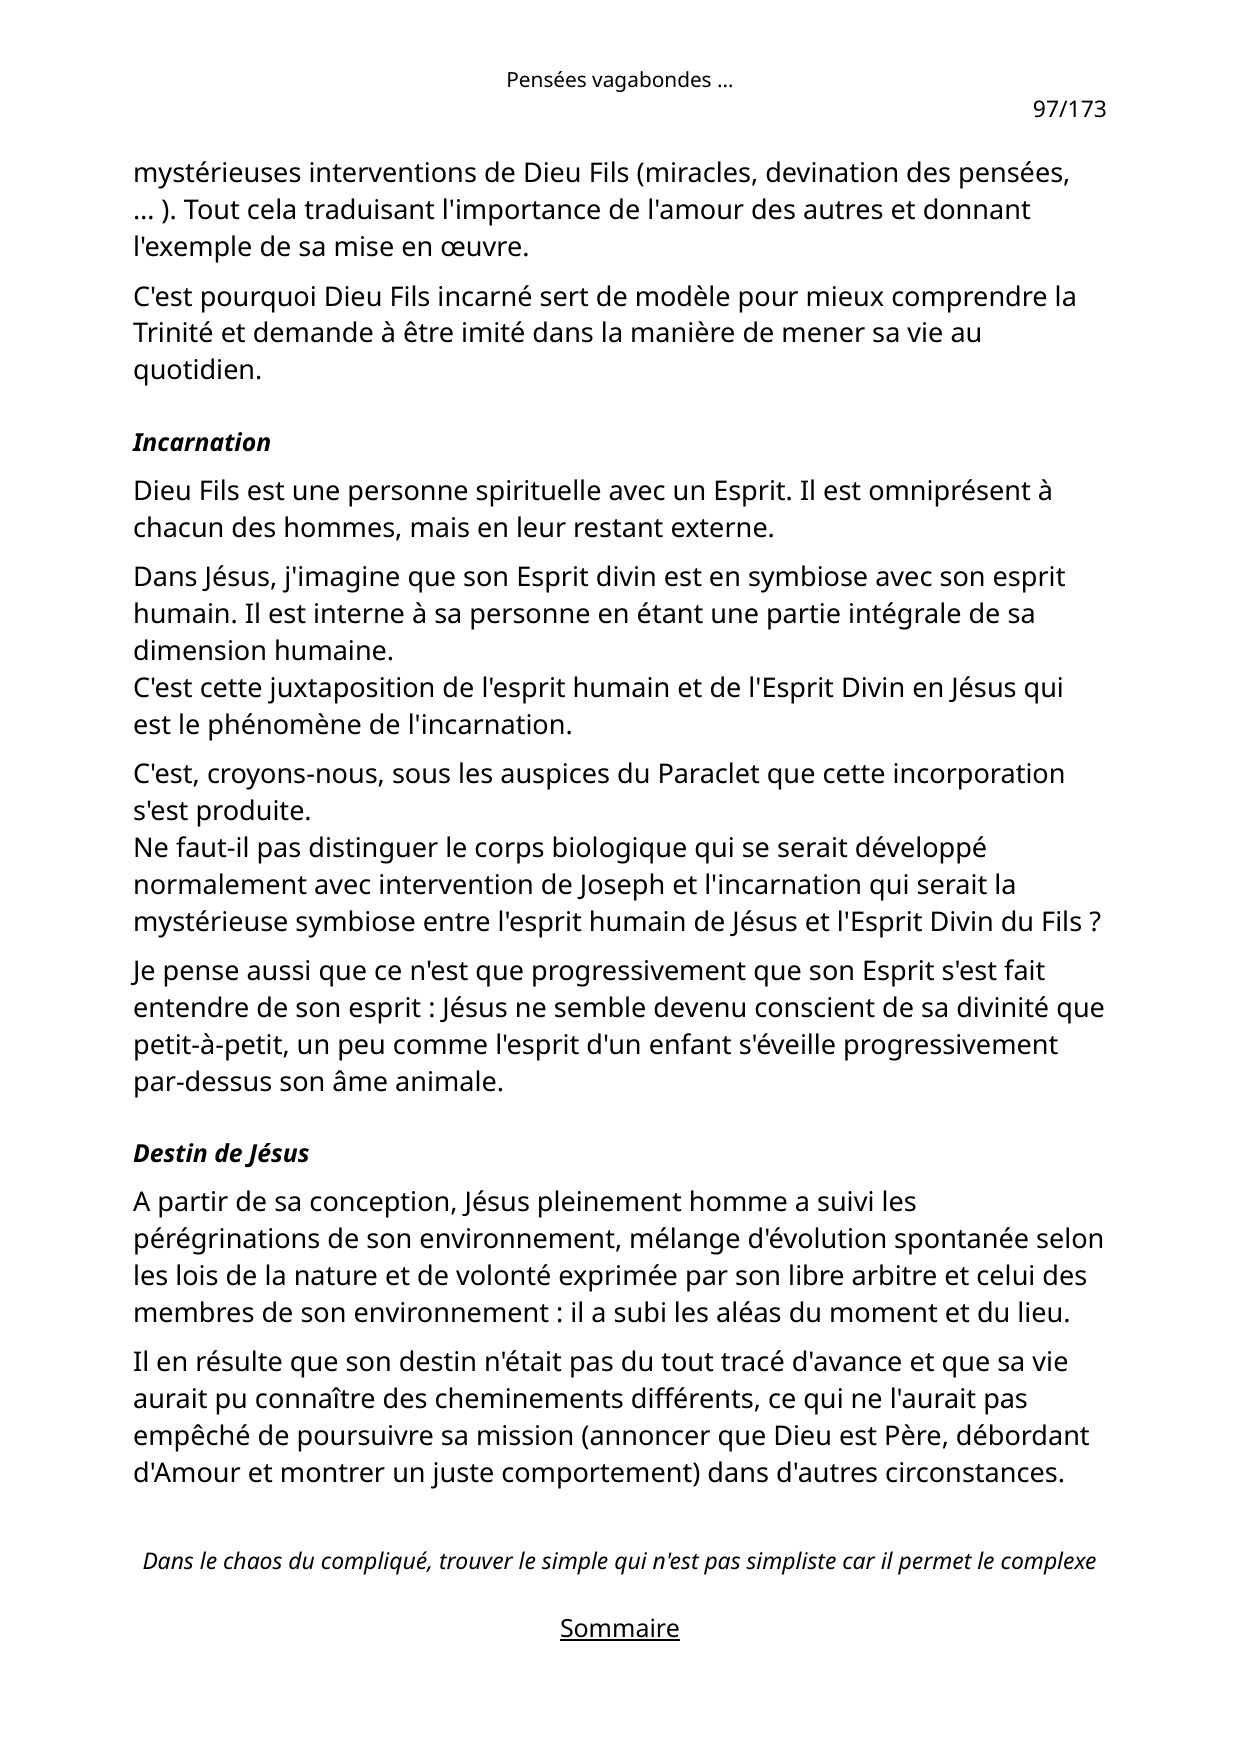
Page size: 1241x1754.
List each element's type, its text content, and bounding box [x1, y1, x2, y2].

text Dans Jésus, j'imagine que son Esprit divin est en symbiose avec son esprit humain. Il est interne à sa personne en étant une partie intégrale de sa dimension humaine. C'est cette juxtaposition de l'esprit humain et de l'Esprit Divin en Jésus qui est le phénomène de l'incarnation. [133, 558, 1107, 742]
text Je pense aussi que ce n'est que progressivement que son Esprit s'est fait entendre de son esprit : Jésus ne semble devenu conscient de sa divinité que petit-à-petit, un peu comme l'esprit d'un enfant s'éveille progressivement par-dessus son âme animale. [133, 951, 1107, 1099]
text mystérieuses interventions de Dieu Fils (miracles, devination des pensées, … ). Tout cela traduisant l'importance de l'amour des autres et donnant l'exemple de sa mise en œuvre. [133, 154, 1107, 264]
text Dieu Fils est une personne spirituelle avec un Esprit. Il est omniprésent à chacun des hommes, mais en leur restant externe. [133, 471, 1107, 545]
text A partir de sa conception, Jésus pleinement homme a suivi les pérégrinations de son environnement, mélange d'évolution spontanée selon les lois de la nature et de volonté exprimée par son libre arbitre et celui des membres de son environnement : il a subi les aléas du moment et du lieu. [133, 1183, 1107, 1330]
subtitle Destin de Jésus [133, 1136, 1107, 1170]
text Il en résulte que son destin n'était pas du tout tracé d'avance et que sa vie aurait pu connaître des cheminements différents, ce qui ne l'aurait pas empêché de poursuivre sa mission (annoncer que Dieu est Père, débordant d'Amour et montrer un juste comportement) dans d'autres circonstances. [133, 1343, 1107, 1490]
subtitle Incarnation [133, 425, 1107, 459]
text C'est pourquoi Dieu Fils incarné sert de modèle pour mieux comprendre la Trinité et demande à être imité dans la manière de mener sa vie au quotidien. [133, 277, 1107, 388]
text C'est, croyons-nous, sous les auspices du Paraclet que cette incorporation s'est produite. Ne faut-il pas distinguer le corps biologique qui se serait développé normalement avec intervention de Joseph et l'incarnation qui serait la mystérieuse symbiose entre l'esprit humain de Jésus et l'Esprit Divin du Fils ? [133, 754, 1107, 939]
